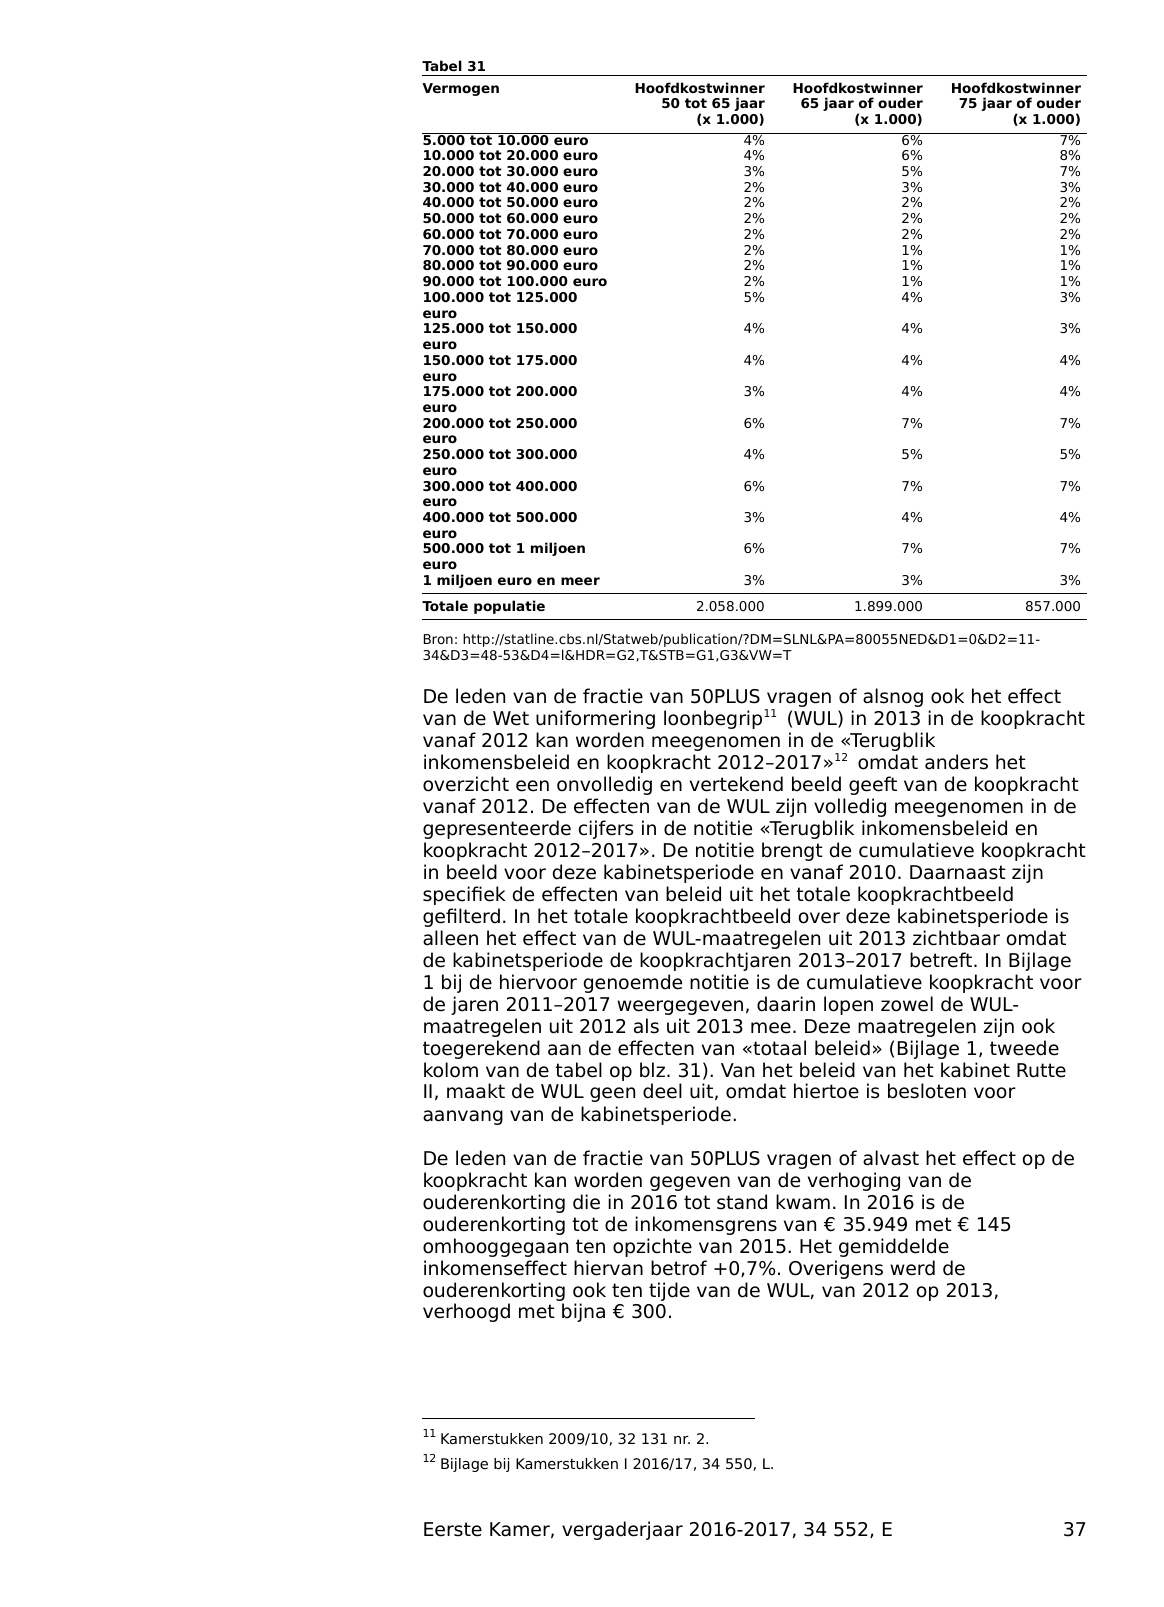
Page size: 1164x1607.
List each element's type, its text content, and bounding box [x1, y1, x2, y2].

table_cell 2% [929, 211, 1087, 227]
table_cell 125.000 tot 150.000 euro [422, 321, 612, 353]
table_cell 2% [613, 227, 771, 242]
table_cell 4% [613, 321, 771, 353]
table_cell 7% [771, 416, 928, 447]
table_cell 400.000 tot 500.000 euro [422, 510, 612, 541]
table_cell 3% [929, 573, 1087, 593]
table_cell 30.000 tot 40.000 euro [422, 180, 612, 195]
table_cell 2% [613, 211, 771, 227]
table_cell 4% [771, 290, 928, 321]
text Kamerstukken 2009/10, 32 131 nr. 2. [422, 1427, 1087, 1449]
text Bijlage bij Kamerstukken I 2016/17, 34 550, L. [422, 1452, 1087, 1474]
table_cell 6% [771, 134, 928, 148]
table_cell 1% [929, 243, 1087, 258]
table_cell 2% [613, 243, 771, 258]
table_cell 150.000 tot 175.000 euro [422, 353, 612, 384]
table_cell Hoofdkostwinner 75 jaar of ouder (x 1.000) [929, 76, 1087, 132]
table_cell 500.000 tot 1 miljoen euro [422, 541, 612, 573]
table_cell Totale populatie [422, 594, 612, 619]
table_cell Vermogen [422, 76, 612, 132]
table_cell 3% [771, 180, 928, 195]
table_cell 1% [929, 274, 1087, 290]
table_cell 6% [771, 148, 928, 164]
table_cell 2% [929, 195, 1087, 211]
table_cell 7% [929, 134, 1087, 148]
table_cell 3% [613, 164, 771, 179]
table_cell 7% [929, 416, 1087, 447]
table_cell 2% [613, 195, 771, 211]
table_cell 100.000 tot 125.000 euro [422, 290, 612, 321]
table_cell 2% [771, 211, 928, 227]
table_cell 4% [929, 353, 1087, 384]
table_cell 4% [771, 321, 928, 353]
table_cell 4% [613, 353, 771, 384]
table_cell 300.000 tot 400.000 euro [422, 479, 612, 510]
table_cell 4% [929, 510, 1087, 541]
table_cell 7% [771, 541, 928, 573]
table_cell 4% [771, 353, 928, 384]
table_cell 6% [613, 416, 771, 447]
table_cell 2% [771, 227, 928, 242]
table_cell 40.000 tot 50.000 euro [422, 195, 612, 211]
table_cell 3% [613, 573, 771, 593]
table_cell 5.000 tot 10.000 euro [422, 134, 612, 148]
table_cell 2% [929, 227, 1087, 242]
table_cell 5% [613, 290, 771, 321]
table_cell 3% [613, 384, 771, 416]
table_cell 1.899.000 [771, 594, 928, 619]
table_cell 70.000 tot 80.000 euro [422, 243, 612, 258]
table_cell 6% [613, 541, 771, 573]
table_cell 8% [929, 148, 1087, 164]
table_cell 1% [929, 258, 1087, 274]
table_cell 60.000 tot 70.000 euro [422, 227, 612, 242]
table_cell 4% [613, 134, 771, 148]
table_cell 1% [771, 243, 928, 258]
table_cell Bron: http://statline.cbs.nl/Statweb/publication/?DM=SLNL&PA=80055NED&D1=0&D2=11-34&D3=48-53&D4=l&HDR=G2,T&STB=G1,G3&VW=T [422, 620, 1087, 664]
table_cell 50.000 tot 60.000 euro [422, 211, 612, 227]
table_cell Hoofdkostwinner 50 tot 65 jaar (x 1.000) [613, 76, 771, 132]
table_cell 6% [613, 479, 771, 510]
table_cell 2.058.000 [613, 594, 771, 619]
table_cell 1 miljoen euro en meer [422, 573, 612, 593]
table_cell 2% [613, 180, 771, 195]
table_cell 4% [771, 384, 928, 416]
table_cell 2% [613, 274, 771, 290]
table_header Tabel 31 [422, 59, 1087, 75]
table_cell 4% [771, 510, 928, 541]
table_cell 3% [613, 510, 771, 541]
table_cell 20.000 tot 30.000 euro [422, 164, 612, 179]
table_cell 1% [771, 274, 928, 290]
table_cell 175.000 tot 200.000 euro [422, 384, 612, 416]
table_cell 200.000 tot 250.000 euro [422, 416, 612, 447]
table_cell 3% [771, 573, 928, 593]
table_cell 7% [771, 479, 928, 510]
table_cell 5% [929, 447, 1087, 478]
text De leden van de fractie van 50PLUS vragen of alvast het effect op de koopkracht kan worden gegeven van de verhoging van de ouderenkorting die in 2016 tot stand kwam. In 2016 is de ouderenkorting tot de inkomensgrens van € 35.949 met € 145 omhooggegaan ten opzichte van 2015. Het gemiddelde inkomenseffect hiervan betrof +0,7%. Overigens werd de ouderenkorting ook ten tijde van de WUL, van 2012 op 2013, verhoogd met bijna € 300. [422, 1148, 1087, 1323]
table_cell 7% [929, 541, 1087, 573]
table_cell 4% [929, 384, 1087, 416]
table_cell 7% [929, 479, 1087, 510]
table_cell 5% [771, 164, 928, 179]
table_cell 10.000 tot 20.000 euro [422, 148, 612, 164]
table_cell 3% [929, 290, 1087, 321]
table_cell 80.000 tot 90.000 euro [422, 258, 612, 274]
table_cell 4% [613, 148, 771, 164]
table_cell 3% [929, 321, 1087, 353]
text De leden van de fractie van 50PLUS vragen of alsnog ook het effect van de Wet uniformering loonbegrip (WUL) in 2013 in de koopkracht vanaf 2012 kan worden meegenomen in de «Terugblik inkomensbeleid en koopkracht 2012–2017» omdat anders het overzicht een onvolledig en vertekend beeld geeft van de koopkracht vanaf 2012. De effecten van de WUL zijn volledig meegenomen in de gepresenteerde cijfers in de notitie «Terugblik inkomensbeleid en koopkracht 2012–2017». De notitie brengt de cumulatieve koopkracht in beeld voor deze kabinetsperiode en vanaf 2010. Daarnaast zijn specifiek de effecten van beleid uit het totale koopkrachtbeeld gefilterd. In het totale koopkrachtbeeld over deze kabinetsperiode is alleen het effect van de WUL-maatregelen uit 2013 zichtbaar omdat de kabinetsperiode de koopkrachtjaren 2013–2017 betreft. In Bijlage 1 bij de hiervoor genoemde notitie is de cumulatieve koopkracht voor de jaren 2011–2017 weergegeven, daarin lopen zowel de WUL-maatregelen uit 2012 als uit 2013 mee. Deze maatregelen zijn ook toegerekend aan de effecten van «totaal beleid» (Bijlage 1, tweede kolom van de tabel op blz. 31). Van het beleid van het kabinet Rutte II, maakt de WUL geen deel uit, omdat hiertoe is besloten voor aanvang van de kabinetsperiode. [422, 686, 1087, 1125]
table_cell 2% [771, 195, 928, 211]
table_cell 7% [929, 164, 1087, 179]
table_cell 1% [771, 258, 928, 274]
table_cell 2% [613, 258, 771, 274]
table_cell 4% [613, 447, 771, 478]
table_cell Hoofdkostwinner 65 jaar of ouder (x 1.000) [771, 76, 928, 132]
table_cell 857.000 [929, 594, 1087, 619]
table_cell 90.000 tot 100.000 euro [422, 274, 612, 290]
table_cell 3% [929, 180, 1087, 195]
table_cell 5% [771, 447, 928, 478]
table_cell 250.000 tot 300.000 euro [422, 447, 612, 478]
